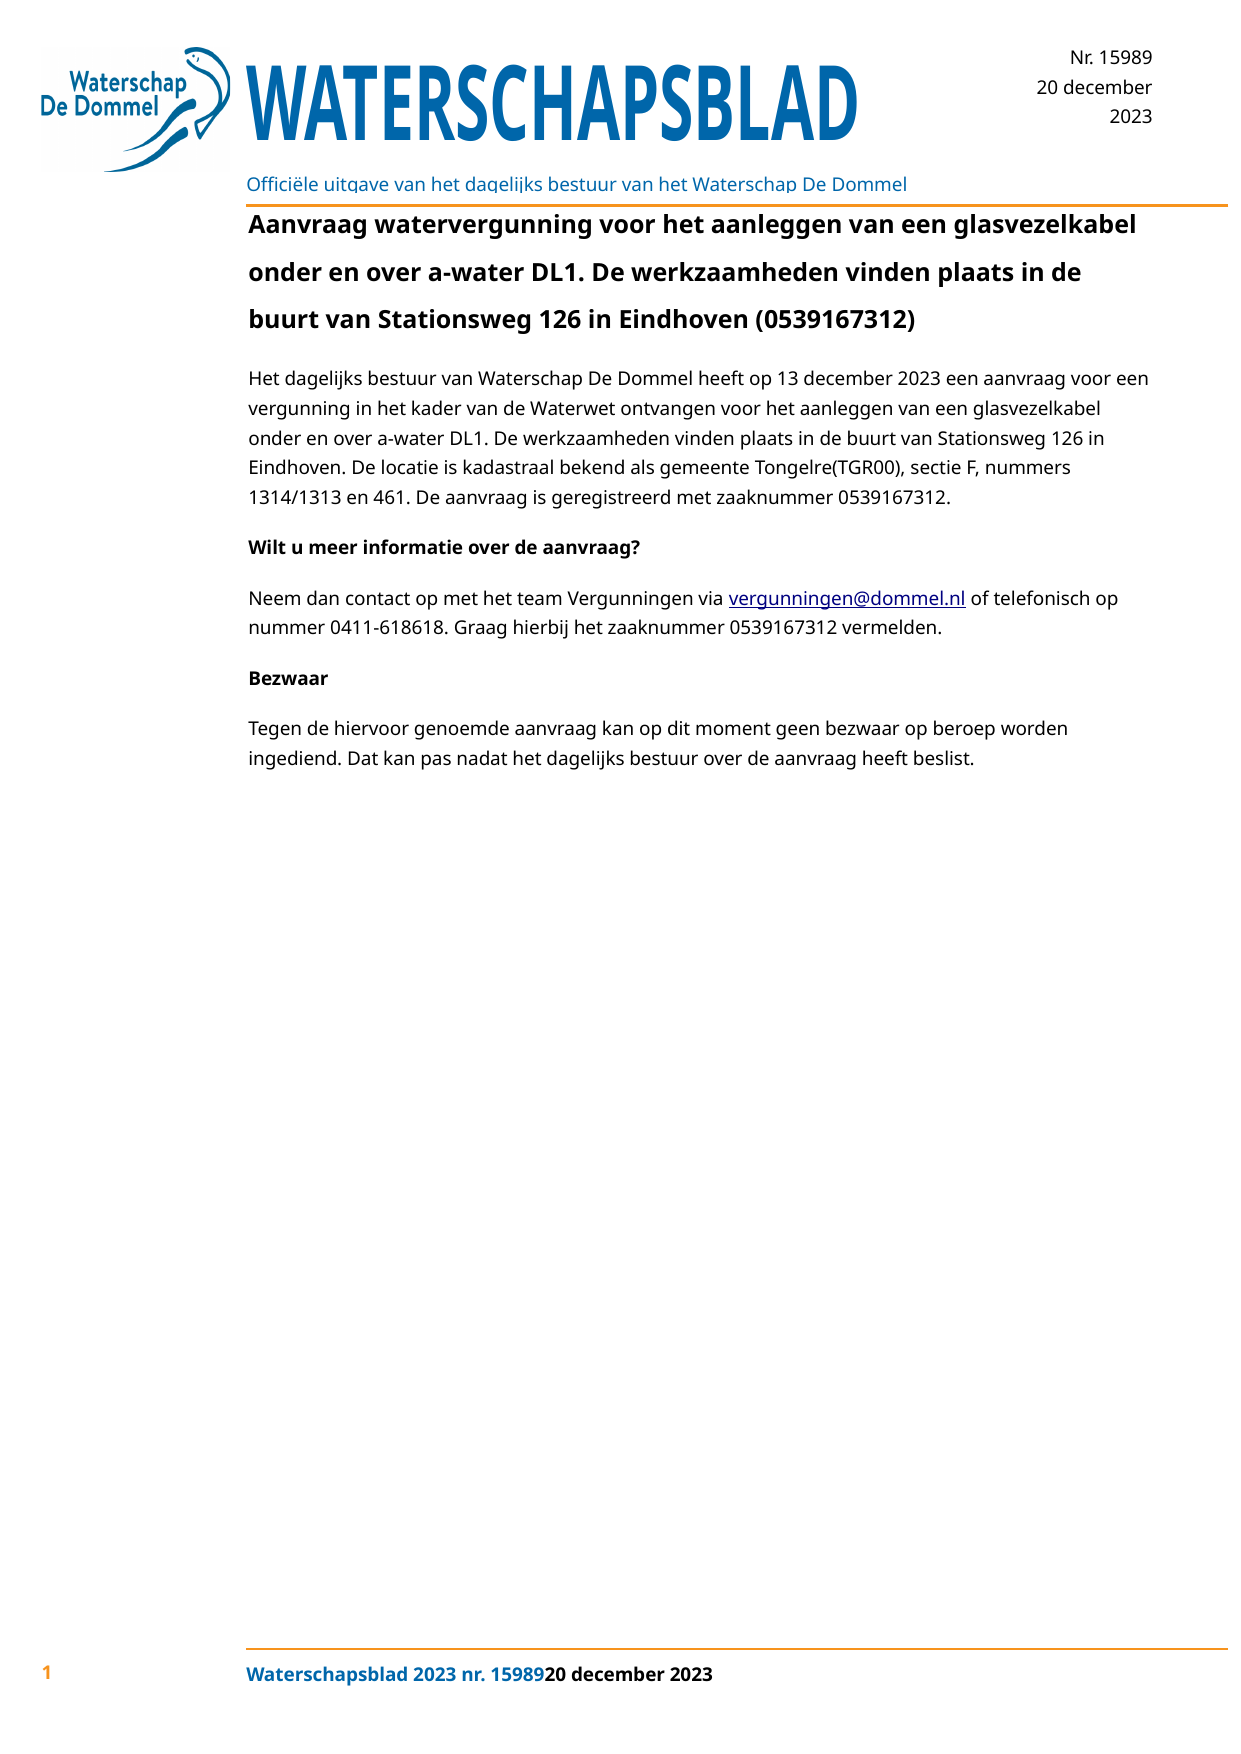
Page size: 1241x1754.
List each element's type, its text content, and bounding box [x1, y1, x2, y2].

picture [45, 99, 51, 111]
picture [41, 47, 231, 172]
picture [204, 47, 231, 76]
picture [198, 118, 210, 131]
text Bezwaar [248, 665, 1152, 690]
text Aanvraag watervergunning voor het aanleggen van een glasvezelkabel onder en over a-water DL1. De werkzaamheden vinden plaats in de buurt van Stationsweg 126 in Eindhoven (0539167312) [248, 207, 1152, 336]
text Wilt u meer informatie over de aanvraag? [248, 534, 1152, 560]
text Neem dan contact op met het team Vergunningen via vergunningen@dommel.nl of telefonisch op nummer 0411-618618. Graag hierbij het zaaknummer 0539167312 vermelden. [248, 585, 1152, 640]
text Tegen de hiervoor genoemde aanvraag kan op dit moment geen bezwaar op beroep worden ingediend. Dat kan pas nadat het dagelijks bestuur over de aanvraag heeft beslist. [248, 715, 1152, 770]
text Het dagelijks bestuur van Waterschap De Dommel heeft op 13 december 2023 een aanvraag voor een vergunning in het kader van de Waterwet ontvangen voor het aanleggen van een glasvezelkabel onder en over a-water DL1. De werkzaamheden vinden plaats in de buurt van Stationsweg 126 in Eindhoven. De locatie is kadastraal bekend als gemeente Tongelre(TGR00), sectie F, nummers 1314/1313 en 461. De aanvraag is geregistreerd met zaaknummer 0539167312. [248, 366, 1152, 509]
